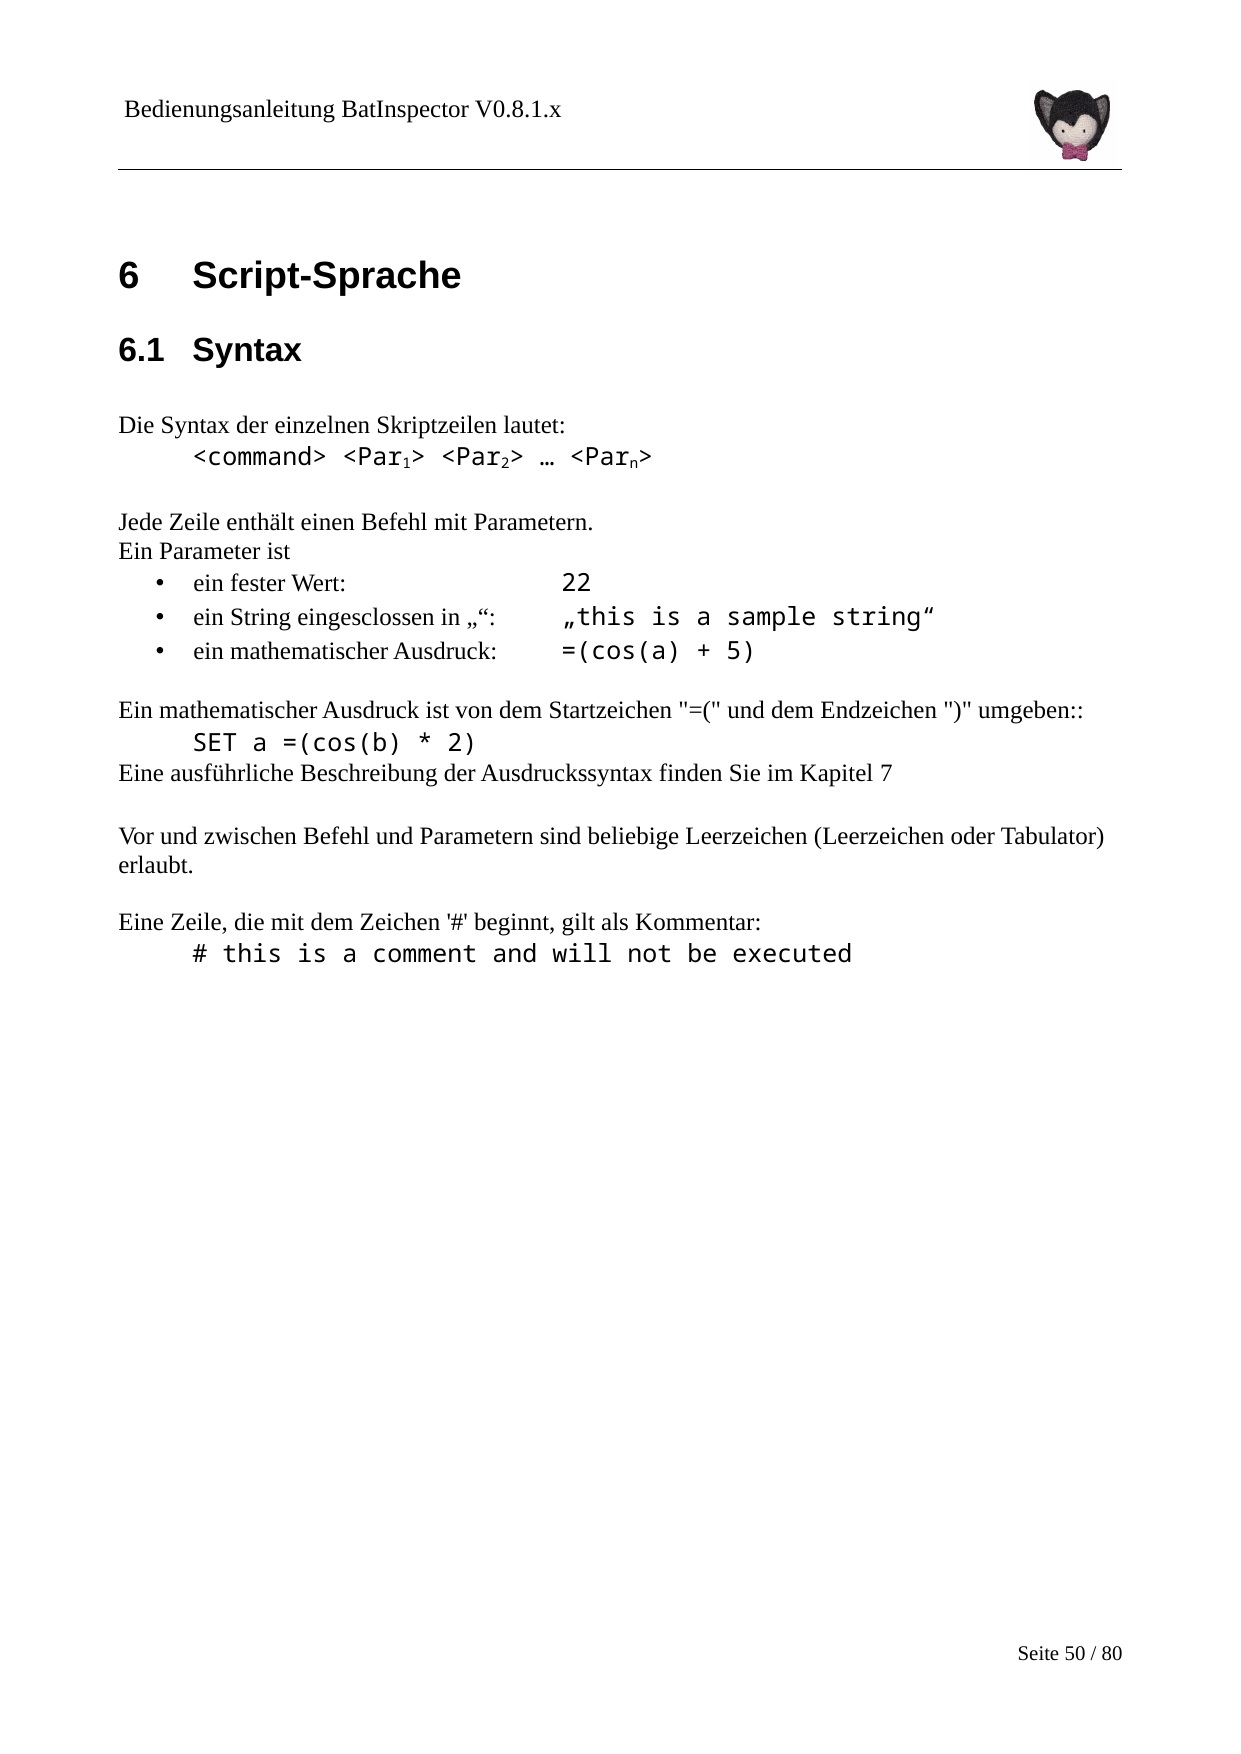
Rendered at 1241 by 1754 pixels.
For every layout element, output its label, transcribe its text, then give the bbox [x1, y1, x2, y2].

list ein fester Wert: 22 [156, 564, 1122, 598]
text Jede Zeile enthält einen Befehl mit Parametern. [118, 507, 1122, 536]
text Ein mathematischer Ausdruck ist von dem Startzeichen "=(" und dem Endzeichen ")" umgeben:: [118, 695, 1122, 724]
list ein mathematischer Ausdruck: =(cos(a) + 5) [156, 633, 1122, 667]
subtitle Syntax [118, 330, 1122, 369]
text Eine ausführliche Beschreibung der Ausdruckssyntax finden Sie im Kapitel 7 [118, 758, 1122, 787]
list ein String eingesclossen in „“: „this is a sample string“ [156, 598, 1122, 633]
subtitle Script-Sprache [118, 253, 1122, 297]
text Eine Zeile, die mit dem Zeichen '#' beginnt, gilt als Kommentar: [118, 907, 1122, 936]
picture [1030, 80, 1119, 169]
text # this is a comment and will not be executed [118, 936, 1122, 970]
text Vor und zwischen Befehl und Parametern sind beliebige Leerzeichen (Leerzeichen oder Tabulator) erlaubt. [118, 821, 1122, 878]
text SET a =(cos(b) * 2) [118, 724, 1122, 758]
text Ein Parameter ist [118, 536, 1122, 564]
text <command> <Par1> <Par2> … <Parn> [118, 439, 1122, 473]
text Die Syntax der einzelnen Skriptzeilen lautet: [118, 410, 1122, 439]
